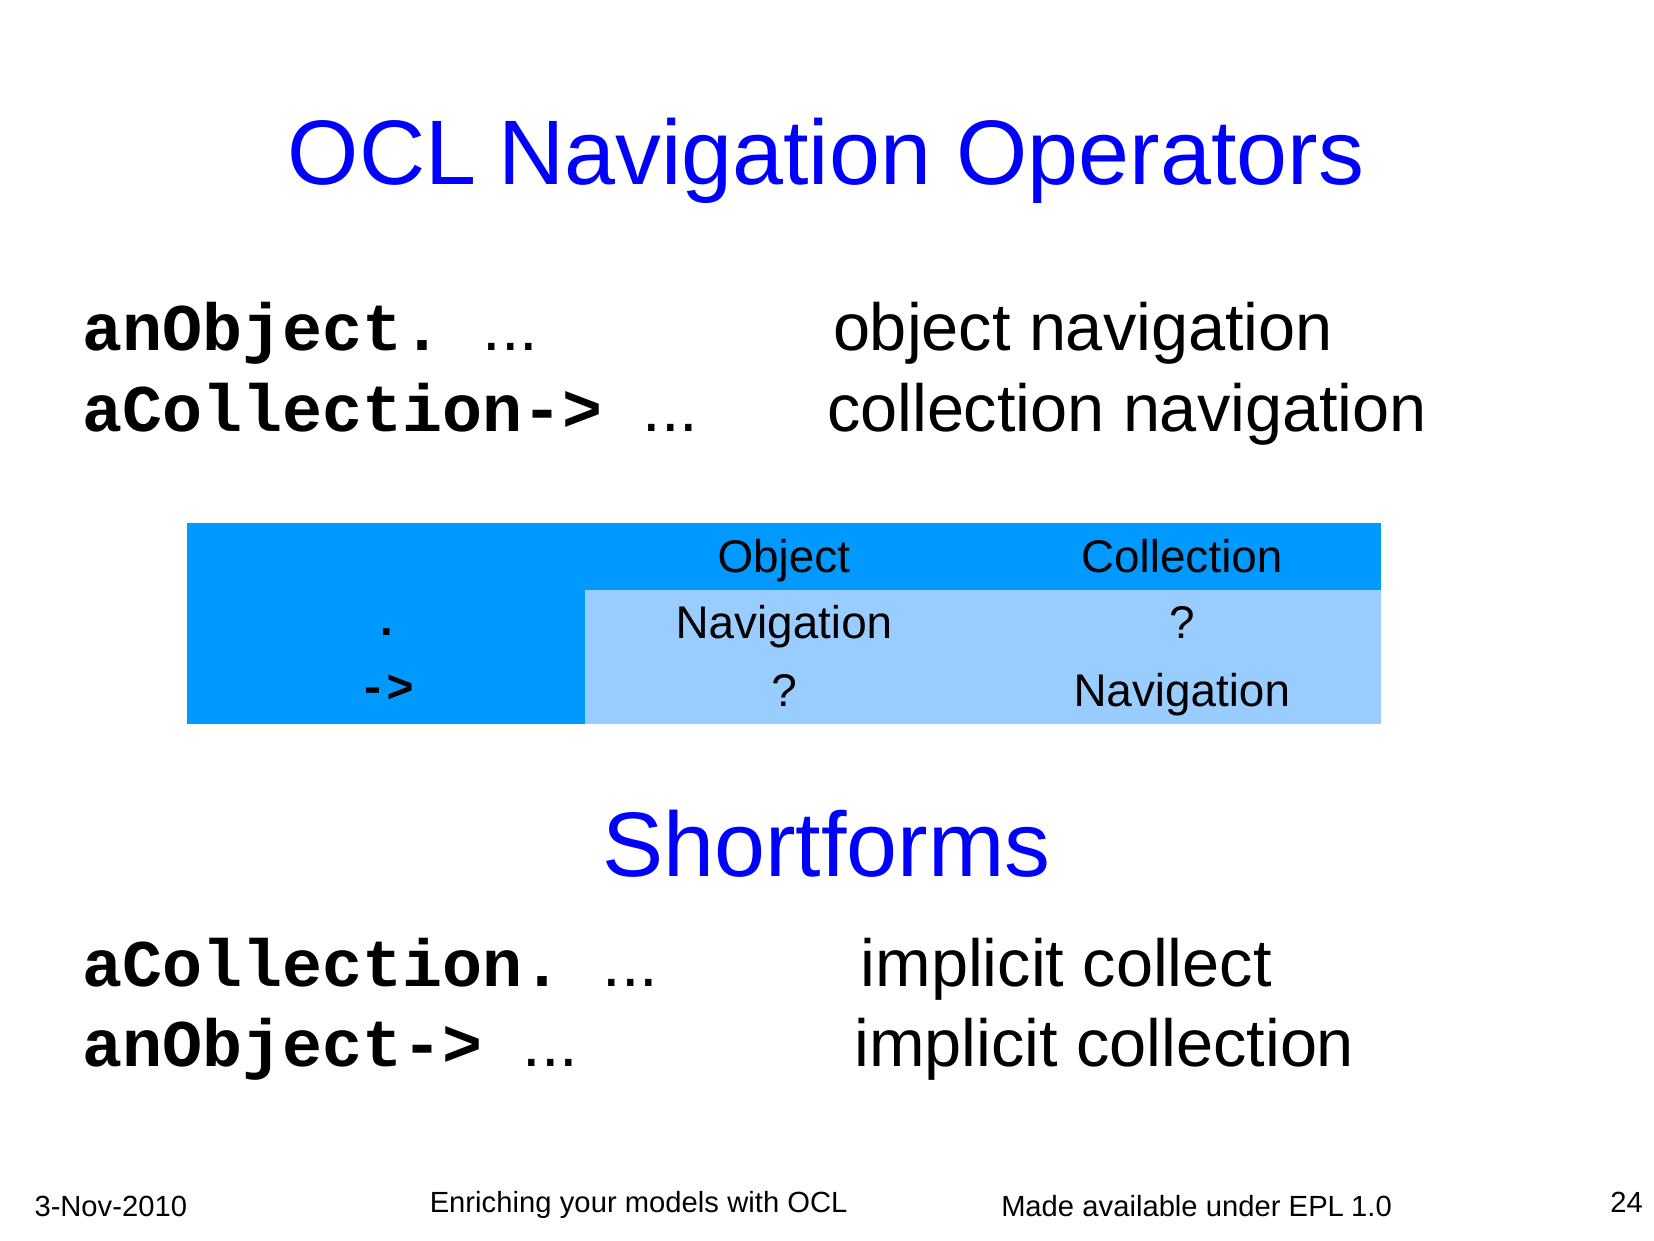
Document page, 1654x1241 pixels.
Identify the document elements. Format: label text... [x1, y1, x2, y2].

table_cell ? [983, 590, 1381, 657]
title OCL Navigation Operators [82, 49, 1571, 257]
table_cell -> [187, 657, 585, 724]
table_cell ? [585, 657, 983, 724]
table_cell Navigation [983, 657, 1381, 724]
table_header [187, 523, 585, 590]
table_header Object [585, 523, 983, 590]
table_cell Navigation [585, 590, 983, 657]
list anObject. ... object navigation aCollection-> ... collection navigation Shortforms aCollection. ... implicit collect anObject-> ... implicit collection [82, 290, 1571, 1237]
table_cell . [187, 590, 585, 657]
table_header Collection [983, 523, 1381, 590]
